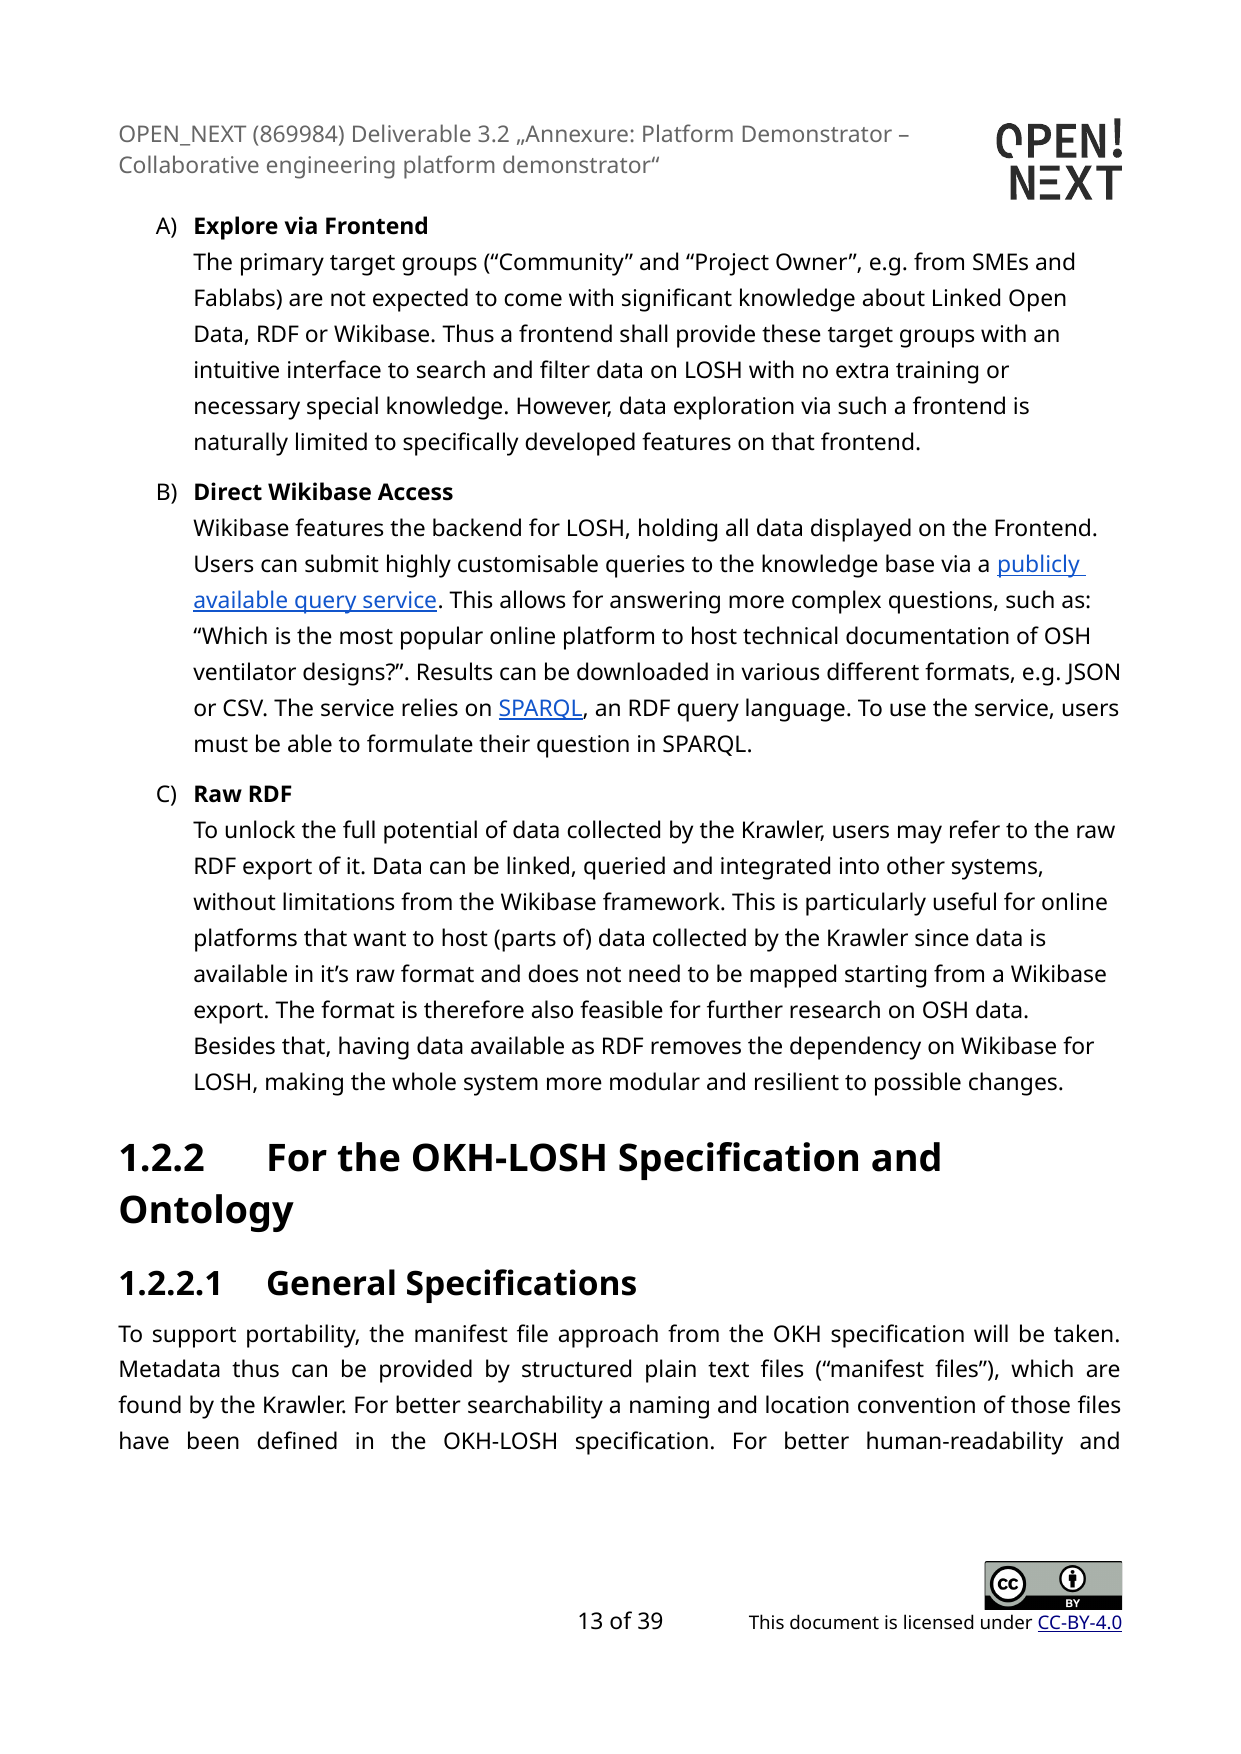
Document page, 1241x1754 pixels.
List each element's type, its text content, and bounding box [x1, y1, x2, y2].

text To support portability, the manifest file approach from the OKH specification will be taken. Metadata thus can be provided by structured plain text files (“manifest files”), which are found by the Krawler. For better searchability a naming and location convention of those files have been defined in the OKH-LOSH specification. For better human-readability and [118, 1317, 1122, 1457]
subtitle For the OKH-LOSH Specification and Ontology [118, 1131, 1122, 1234]
list Direct Wikibase Access Wikibase features the backend for LOSH, holding all data displayed on the Frontend. Users can submit highly customisable queries to the knowledge base via a publicly available query service. This allows for answering more complex questions, such as: “Which is the most popular online platform to host technical documentation of OSH ventilator designs?”. Results can be downloaded in various different formats, e.g. JSON or CSV. The service relies on SPARQL, an RDF query language. To use the service, users must be able to formulate their question in SPARQL. [156, 476, 1122, 759]
picture [984, 1561, 1123, 1610]
list Raw RDF To unlock the full potential of data collected by the Krawler, users may refer to the raw RDF export of it. Data can be linked, queried and integrated into other systems, without limitations from the Wikibase framework. This is particularly useful for online platforms that want to host (parts of) data collected by the Krawler since data is available in it’s raw format and does not need to be mapped starting from a Wikibase export. The format is therefore also feasible for further research on OSH data. Besides that, having data available as RDF removes the dependency on Wikibase for LOSH, making the whole system more modular and resilient to possible changes. [156, 778, 1122, 1097]
subtitle General Specifications [118, 1259, 1122, 1305]
list Explore via Frontend The primary target groups (“Community” and “Project Owner”, e.g. from SMEs and Fablabs) are not expected to come with significant knowledge about Linked Open Data, RDF or Wikibase. Thus a frontend shall provide these target groups with an intuitive interface to search and filter data on LOSH with no extra training or necessary special knowledge. However, data exploration via such a frontend is naturally limited to specifically developed features on that frontend. [156, 210, 1122, 457]
